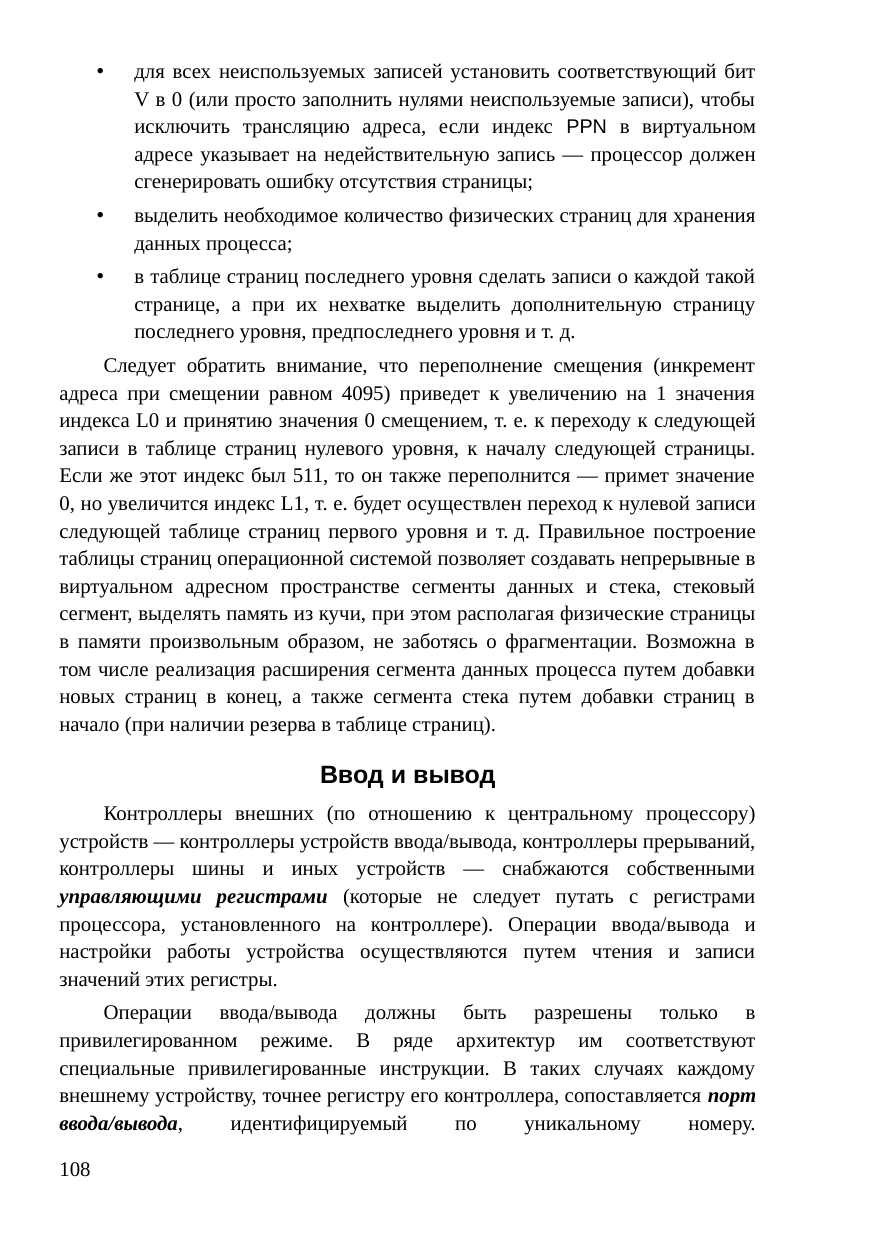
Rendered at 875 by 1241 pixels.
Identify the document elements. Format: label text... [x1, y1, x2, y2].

text Следует обратить внимание, что переполнение смещения (инкремент адреса при смещении равном 4095) приведет к увеличению на 1 значения индекса L0 и принятию значения 0 смещением, т. е. к переходу к следующей записи в таблице страниц нулевого уровня, к началу следующей страницы. Если же этот индекс был 511, то он также переполнится — примет значение 0, но увеличится индекс L1, т. е. будет осуществлен переход к нулевой записи следующей таблице страниц первого уровня и т. д. Правильное построение таблицы страниц операционной системой позволяет создавать непрерывные в виртуальном адресном пространстве сегменты данных и стека, стековый сегмент, выделять память из кучи, при этом располагая физические страницы в памяти произвольным образом, не заботясь о фрагментации. Возможна в том числе реализация расширения сегмента данных процесса путем добавки новых страниц в конец, а также сегмента стека путем добавки страниц в начало (при наличии резерва в таблице страниц). [59, 353, 756, 736]
list в таблице страниц последнего уровня сделать записи о каждой такой странице, а при их нехватке выделить дополнительную страницу последнего уровня, предпоследнего уровня и т. д. [97, 264, 756, 343]
subtitle Ввод и вывод [118, 760, 697, 789]
list для всех неиспользуемых записей установить соответствующий бит V в 0 (или просто заполнить нулями неиспользуемые записи), чтобы исключить трансляцию адреса, если индекс PPN в виртуальном адресе указывает на недействительную запись — процессор должен сгенерировать ошибку отсутствия страницы; [97, 59, 756, 193]
text Операции ввода/вывода должны быть разрешены только в привилегированном режиме. В ряде архитектур им соответствуют специальные привилегированные инструкции. В таких случаях каждому внешнему устройству, точнее регистру его контроллера, сопоставляется порт ввода/вывода, идентифицируемый по уникальному номеру. [59, 1000, 756, 1135]
list выделить необходимое количество физических страниц для хранения данных процесса; [97, 203, 756, 255]
text Контроллеры внешних (по отношению к центральному процессору) устройств — контроллеры устройств ввода/вывода, контроллеры прерываний, контроллеры шины и иных устройств — снабжаются собственными управляющими регистрами (которые не следует путать с регистрами процессора, установленного на контроллере). Операции ввода/вывода и настройки работы устройства осуществляются путем чтения и записи значений этих регистры. [59, 801, 756, 991]
